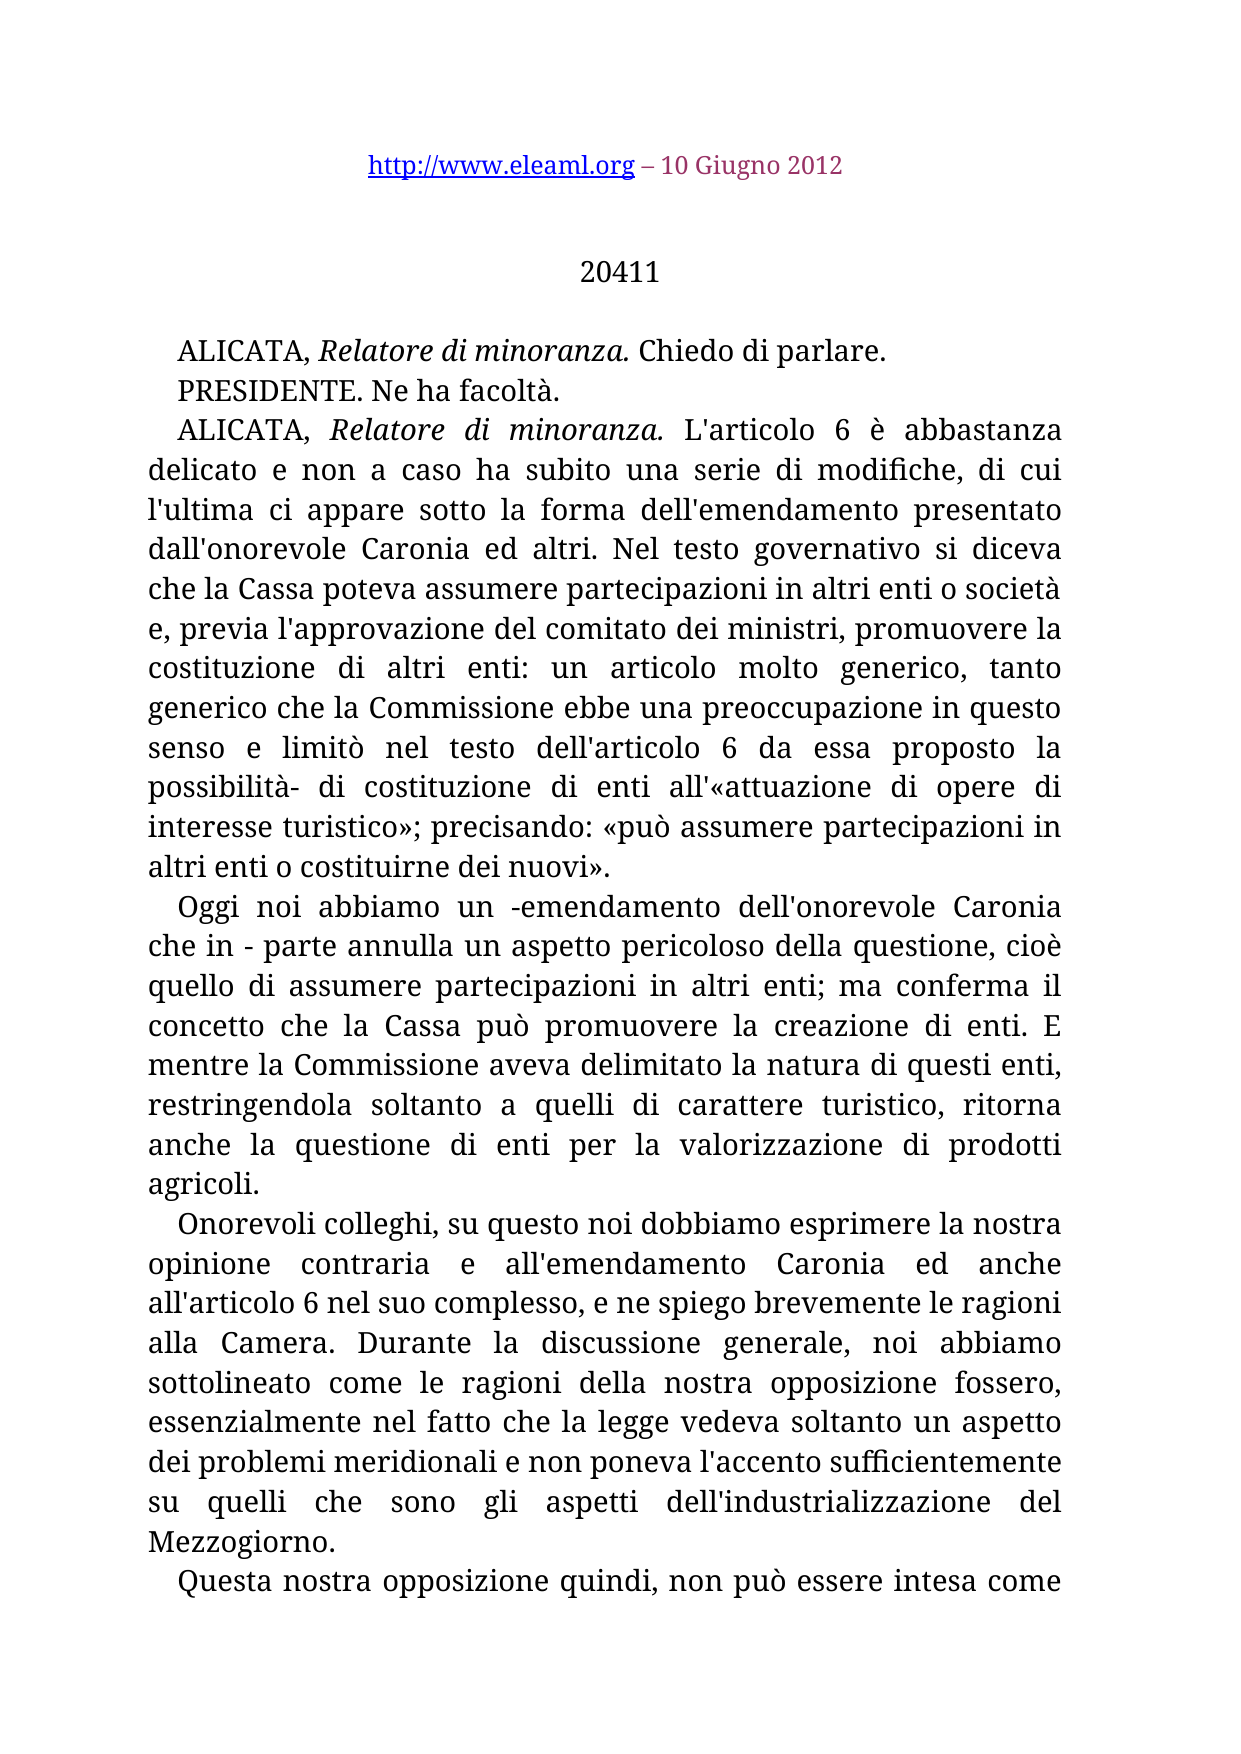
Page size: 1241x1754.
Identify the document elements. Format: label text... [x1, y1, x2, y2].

text ALICATA, Relatore di minoranza. Chiedo di parlare. [148, 330, 1063, 370]
text 20411 [148, 251, 1063, 291]
text Questa nostra opposizione quindi, non può essere intesa come [148, 1561, 1063, 1600]
text Onorevoli colleghi, su questo noi dobbiamo esprimere la nostra opinione contraria e all'emendamento Caronia ed anche all'articolo 6 nel suo complesso, e ne spiego brevemente le ragioni alla Camera. Durante la discussione generale, noi abbiamo sottolineato come le ragioni della nostra opposizione fossero, essenzialmente nel fatto che la legge vedeva soltanto un aspetto dei problemi meridionali e non poneva l'accento sufficientemente su quelli che sono gli aspetti dell'industrializzazione del Mezzogiorno. [148, 1203, 1063, 1561]
text ALICATA, Relatore di minoranza. L'articolo 6 è abbastanza delicato e non a caso ha subito una serie di modifiche, di cui l'ultima ci appare sotto la forma dell'emendamento presentato dall'onorevole Caronia ed altri. Nel testo governativo si diceva che la Cassa poteva assumere partecipazioni in altri enti o società e, previa l'approvazione del comitato dei ministri, promuovere la costituzione di altri enti: un articolo molto generico, tanto generico che la Commissione ebbe una preoccupazione in questo senso e limitò nel testo dell'articolo 6 da essa proposto la possibilità- di costituzione di enti all'«attuazione di opere di interesse turistico»; precisando: «può assumere partecipazioni in altri enti o costituirne dei nuovi». [148, 409, 1063, 886]
text Oggi noi abbiamo un -emendamento dell'onorevole Caronia che in - parte annulla un aspetto pericoloso della questione, cioè quello di assumere partecipazioni in altri enti; ma conferma il concetto che la Cassa può promuovere la creazione di enti. E mentre la Commissione aveva delimitato la natura di questi enti, restringendola soltanto a quelli di carattere turistico, ritorna anche la questione di enti per la valorizzazione di prodotti agricoli. [148, 886, 1063, 1203]
text PRESIDENTE. Ne ha facoltà. [148, 370, 1063, 409]
